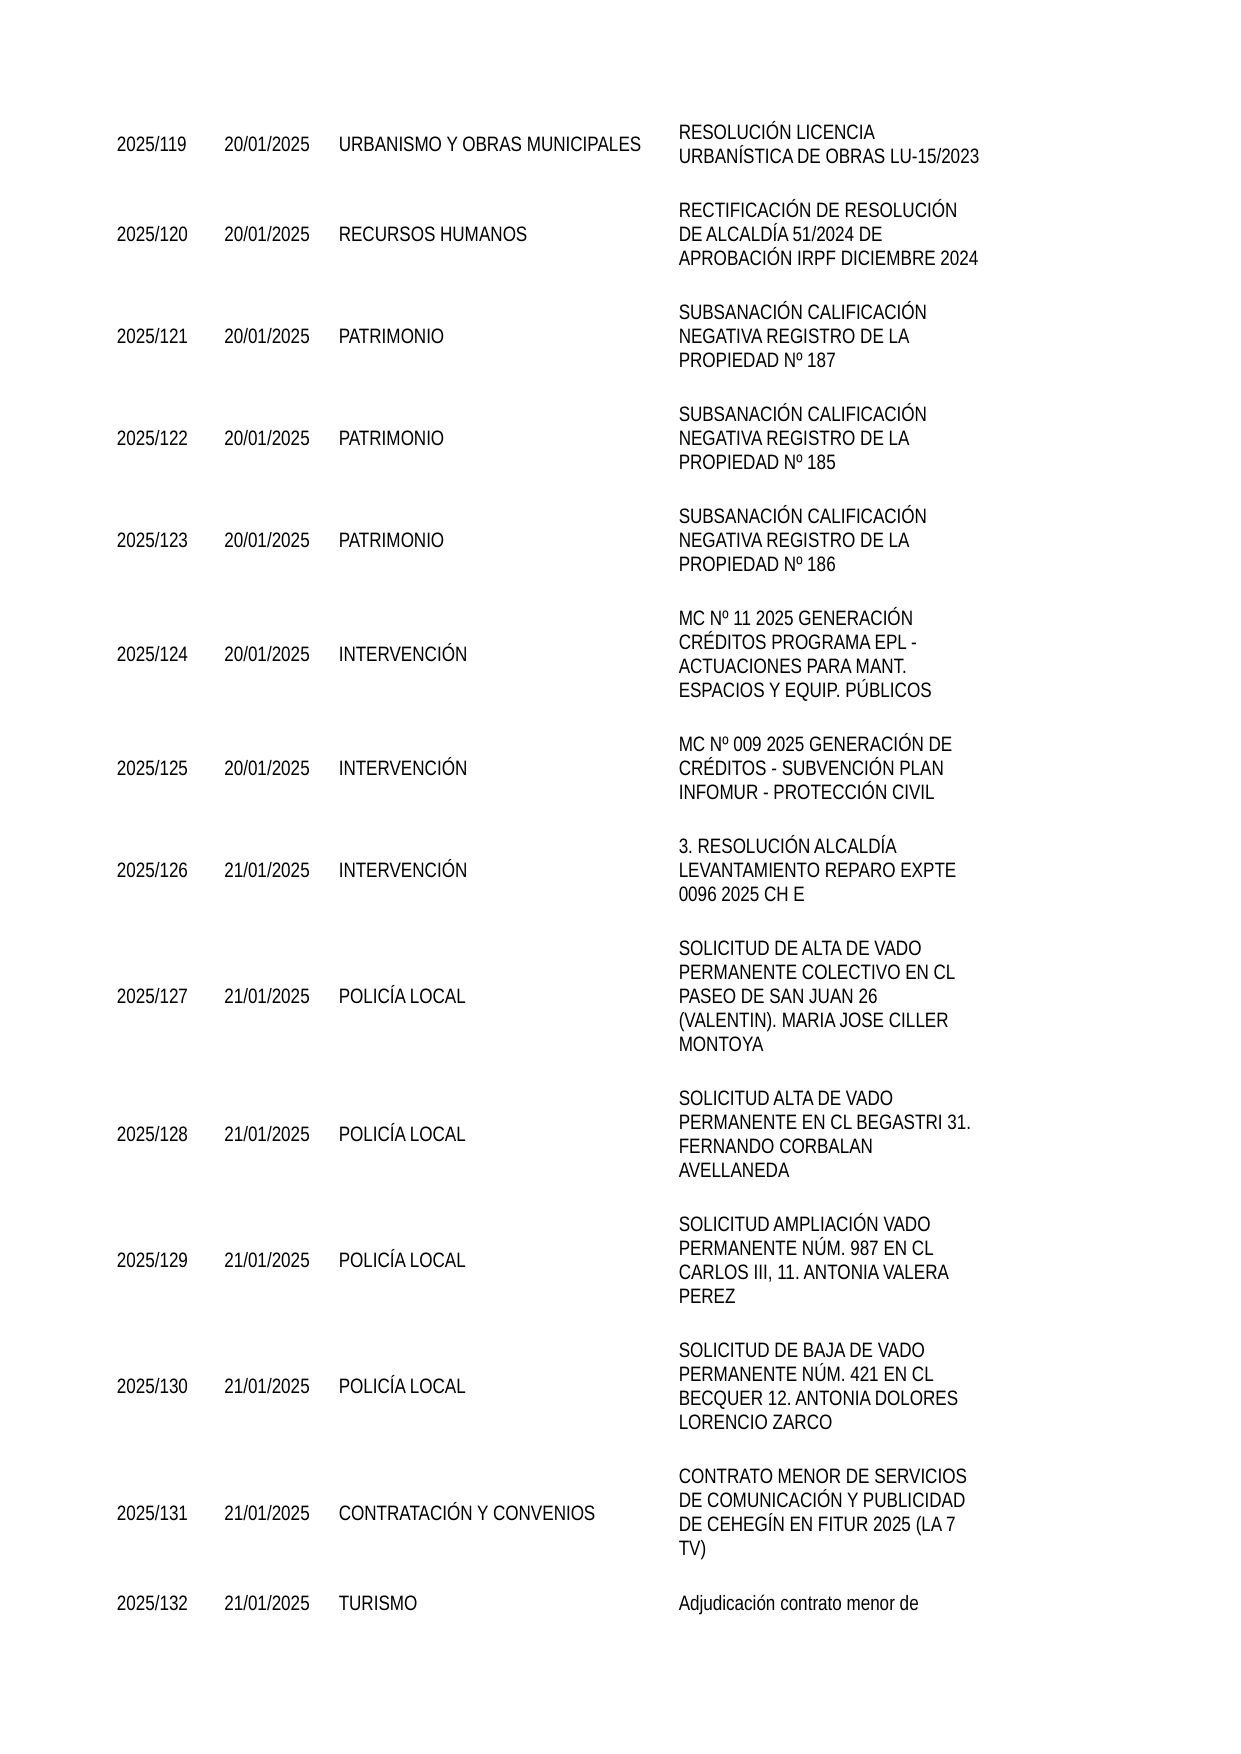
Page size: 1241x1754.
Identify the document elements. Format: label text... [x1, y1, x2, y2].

table_cell [982, 271, 1116, 298]
table_cell [115, 1310, 222, 1337]
table_cell 2025/121 [115, 298, 222, 373]
table_cell CONTRATO MENOR DE SERVICIOS DE COMUNICACIÓN Y PUBLICIDAD DE CEHEGÍN EN FITUR 2025 (LA 7 TV) [677, 1463, 982, 1562]
table_cell [337, 1310, 677, 1337]
table_cell [677, 1562, 982, 1589]
table_cell [337, 704, 677, 731]
table_cell POLICÍA LOCAL [337, 1211, 677, 1310]
table_cell [337, 1184, 677, 1211]
table_cell [982, 806, 1116, 833]
table_cell [223, 475, 337, 502]
table_cell PATRIMONIO [337, 298, 677, 373]
table_cell [982, 1211, 1116, 1310]
table_cell [982, 1184, 1116, 1211]
table_cell [982, 1436, 1116, 1463]
table_cell [677, 373, 982, 400]
table_cell [223, 1184, 337, 1211]
table_cell [677, 475, 982, 502]
table_cell 20/01/2025 [223, 400, 337, 475]
table_cell [982, 833, 1116, 908]
table_cell 2025/128 [115, 1085, 222, 1184]
table_cell [677, 271, 982, 298]
table_cell SOLICITUD DE BAJA DE VADO PERMANENTE NÚM. 421 EN CL BECQUER 12. ANTONIA DOLORES LORENCIO ZARCO [677, 1337, 982, 1436]
table_cell 21/01/2025 [223, 935, 337, 1058]
table_cell [677, 806, 982, 833]
table_cell 2025/125 [115, 731, 222, 806]
table_cell [223, 806, 337, 833]
table_cell [677, 1436, 982, 1463]
table_cell Adjudicación contrato menor de [677, 1589, 982, 1616]
table_cell 2025/132 [115, 1589, 222, 1616]
table_cell [337, 1562, 677, 1589]
table_cell [115, 373, 222, 400]
table_cell SOLICITUD AMPLIACIÓN VADO PERMANENTE NÚM. 987 EN CL CARLOS III, 11. ANTONIA VALERA PEREZ [677, 1211, 982, 1310]
table_cell 2025/120 [115, 196, 222, 271]
table_cell [337, 271, 677, 298]
table_cell [982, 196, 1116, 271]
table_cell 20/01/2025 [223, 605, 337, 703]
table_cell [115, 1562, 222, 1589]
table_cell MC Nº 009 2025 GENERACIÓN DE CRÉDITOS - SUBVENCIÓN PLAN INFOMUR - PROTECCIÓN CIVIL [677, 731, 982, 806]
table_cell SUBSANACIÓN CALIFICACIÓN NEGATIVA REGISTRO DE LA PROPIEDAD Nº 187 [677, 298, 982, 373]
table_cell MC Nº 11 2025 GENERACIÓN CRÉDITOS PROGRAMA EPL - ACTUACIONES PARA MANT. ESPACIOS Y EQUIP. PÚBLICOS [677, 605, 982, 703]
table_cell 2025/127 [115, 935, 222, 1058]
table_cell [982, 1463, 1116, 1562]
table_cell 20/01/2025 [223, 503, 337, 577]
table_cell [677, 1058, 982, 1085]
table_cell TURISMO [337, 1589, 677, 1616]
table_cell SOLICITUD ALTA DE VADO PERMANENTE EN CL BEGASTRI 31. FERNANDO CORBALAN AVELLANEDA [677, 1085, 982, 1184]
table_cell [337, 578, 677, 604]
table_cell [337, 908, 677, 935]
table_cell [115, 806, 222, 833]
table_cell [115, 271, 222, 298]
table_cell [982, 1589, 1116, 1616]
table_cell SUBSANACIÓN CALIFICACIÓN NEGATIVA REGISTRO DE LA PROPIEDAD Nº 185 [677, 400, 982, 475]
table_cell INTERVENCIÓN [337, 605, 677, 703]
table_cell [115, 1436, 222, 1463]
table_cell 2025/122 [115, 400, 222, 475]
table_cell [337, 373, 677, 400]
table_cell SUBSANACIÓN CALIFICACIÓN NEGATIVA REGISTRO DE LA PROPIEDAD Nº 186 [677, 503, 982, 577]
table_cell [115, 578, 222, 604]
table_cell [337, 1058, 677, 1085]
table_cell PATRIMONIO [337, 503, 677, 577]
table_cell [337, 169, 677, 196]
table_cell [115, 704, 222, 731]
table_cell 2025/126 [115, 833, 222, 908]
table_cell [982, 935, 1116, 1058]
table_cell [982, 908, 1116, 935]
table_cell [982, 1562, 1116, 1589]
table_cell PATRIMONIO [337, 400, 677, 475]
table_cell [982, 1058, 1116, 1085]
table_cell [223, 704, 337, 731]
table_cell [223, 1436, 337, 1463]
table_cell [677, 704, 982, 731]
table_cell [982, 578, 1116, 604]
table_cell [982, 704, 1116, 731]
table_cell [223, 373, 337, 400]
table_cell 3. RESOLUCIÓN ALCALDÍA LEVANTAMIENTO REPARO EXPTE 0096 2025 CH E [677, 833, 982, 908]
table_cell RESOLUCIÓN LICENCIA URBANÍSTICA DE OBRAS LU-15/2023 [677, 118, 982, 169]
table_cell [677, 578, 982, 604]
table_cell 2025/123 [115, 503, 222, 577]
table_cell [982, 503, 1116, 577]
table_cell [223, 271, 337, 298]
table_cell [982, 475, 1116, 502]
table_cell [982, 731, 1116, 806]
table_cell [677, 1310, 982, 1337]
table_cell 2025/129 [115, 1211, 222, 1310]
table_cell 20/01/2025 [223, 731, 337, 806]
table_cell [982, 1337, 1116, 1436]
table_cell [223, 908, 337, 935]
table_cell [982, 400, 1116, 475]
table_cell [115, 169, 222, 196]
table_cell [982, 118, 1116, 169]
table_cell [337, 475, 677, 502]
table_cell 21/01/2025 [223, 1085, 337, 1184]
table_cell POLICÍA LOCAL [337, 935, 677, 1058]
table_cell CONTRATACIÓN Y CONVENIOS [337, 1463, 677, 1562]
table_cell POLICÍA LOCAL [337, 1337, 677, 1436]
table_cell 2025/131 [115, 1463, 222, 1562]
table_cell [982, 1085, 1116, 1184]
table_cell INTERVENCIÓN [337, 833, 677, 908]
table_cell [677, 908, 982, 935]
table_cell [223, 578, 337, 604]
table_cell 21/01/2025 [223, 1463, 337, 1562]
table_cell [677, 1184, 982, 1211]
table_cell [982, 169, 1116, 196]
table_cell [223, 1310, 337, 1337]
table_cell [223, 1058, 337, 1085]
table_cell [115, 908, 222, 935]
table_cell [337, 806, 677, 833]
table_cell 2025/119 [115, 118, 222, 169]
table_cell [337, 1436, 677, 1463]
table_cell 21/01/2025 [223, 833, 337, 908]
table_cell [115, 475, 222, 502]
table_cell [982, 373, 1116, 400]
table_cell RECTIFICACIÓN DE RESOLUCIÓN DE ALCALDÍA 51/2024 DE APROBACIÓN IRPF DICIEMBRE 2024 [677, 196, 982, 271]
table_cell [223, 1562, 337, 1589]
table_cell 20/01/2025 [223, 118, 337, 169]
table_cell SOLICITUD DE ALTA DE VADO PERMANENTE COLECTIVO EN CL PASEO DE SAN JUAN 26 (VALENTIN). MARIA JOSE CILLER MONTOYA [677, 935, 982, 1058]
table_cell URBANISMO Y OBRAS MUNICIPALES [337, 118, 677, 169]
table_cell [115, 1058, 222, 1085]
table_cell 20/01/2025 [223, 298, 337, 373]
table_cell [982, 605, 1116, 703]
table_cell 21/01/2025 [223, 1211, 337, 1310]
table_cell 21/01/2025 [223, 1589, 337, 1616]
table_cell 21/01/2025 [223, 1337, 337, 1436]
table_cell 2025/124 [115, 605, 222, 703]
table_cell [982, 298, 1116, 373]
table_cell POLICÍA LOCAL [337, 1085, 677, 1184]
table_cell RECURSOS HUMANOS [337, 196, 677, 271]
table_cell [223, 169, 337, 196]
table_cell INTERVENCIÓN [337, 731, 677, 806]
table_cell [677, 169, 982, 196]
table_cell 20/01/2025 [223, 196, 337, 271]
table_cell [982, 1310, 1116, 1337]
table_cell [115, 1184, 222, 1211]
table_cell 2025/130 [115, 1337, 222, 1436]
